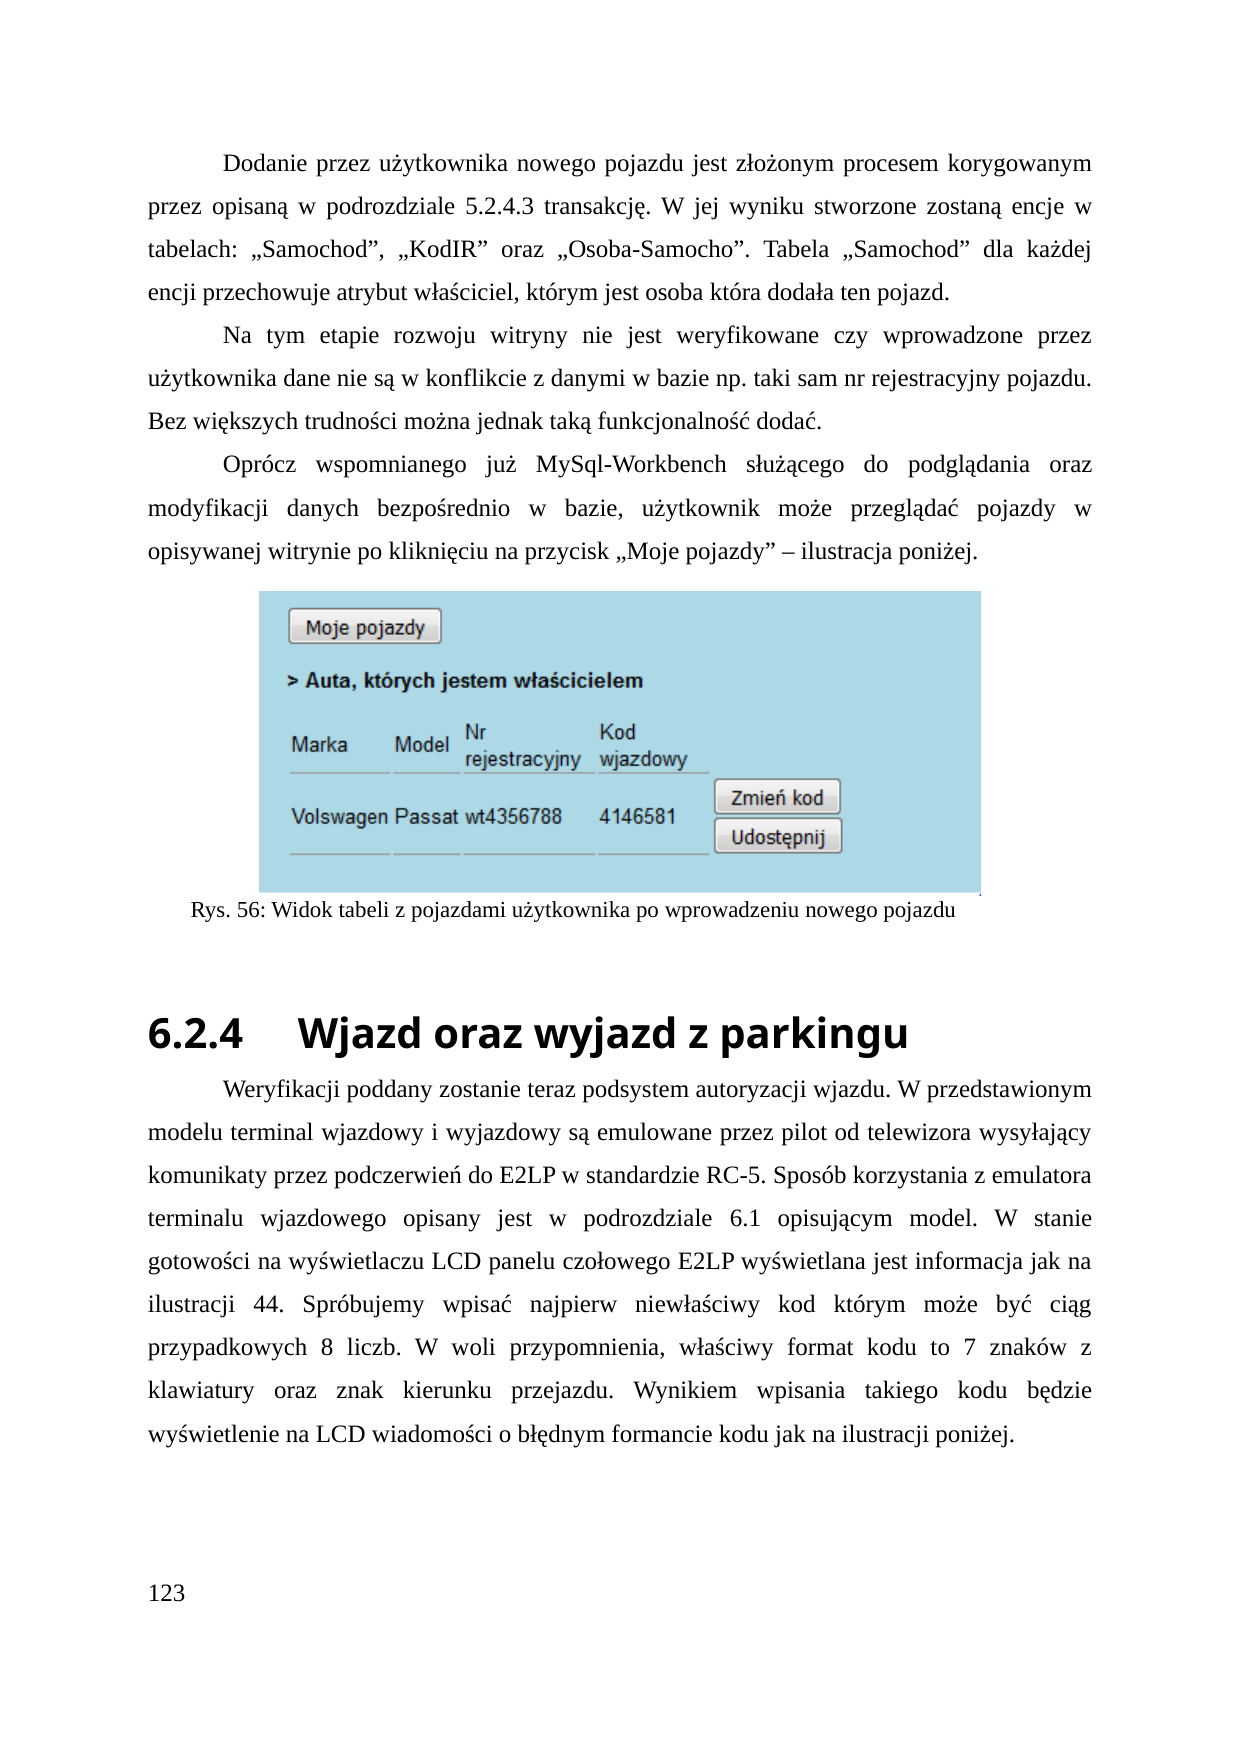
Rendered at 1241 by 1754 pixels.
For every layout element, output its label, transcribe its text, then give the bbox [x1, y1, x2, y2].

text Rys. 56: Widok tabeli z pojazdami użytkownika po wprowadzeniu nowego pojazdu [190, 896, 1050, 922]
text Oprócz wspomnianego już MySql-Workbench służącego do podglądania oraz modyfikacji danych bezpośrednio w bazie, użytkownik może przeglądać pojazdy w opisywanej witrynie po kliknięciu na przycisk „Moje pojazdy” – ilustracja poniżej. [148, 449, 1093, 564]
text Weryfikacji poddany zostanie teraz podsystem autoryzacji wjazdu. W przedstawionym modelu terminal wjazdowy i wyjazdowy są emulowane przez pilot od telewizora wysyłający komunikaty przez podczerwień do E2LP w standardzie RC-5. Sposób korzystania z emulatora terminalu wjazdowego opisany jest w podrozdziale 6.1 opisującym model. W stanie gotowości na wyświetlaczu LCD panelu czołowego E2LP wyświetlana jest informacja jak na ilustracji 44. Spróbujemy wpisać najpierw niewłaściwy kod którym może być ciąg przypadkowych 8 liczb. W woli przypomnienia, właściwy format kodu to 7 znaków z klawiatury oraz znak kierunku przejazdu. Wynikiem wpisania takiego kodu będzie wyświetlenie na LCD wiadomości o błędnym formancie kodu jak na ilustracji poniżej. [148, 1074, 1093, 1447]
picture [259, 591, 982, 896]
text Na tym etapie rozwoju witryny nie jest weryfikowane czy wprowadzone przez użytkownika dane nie są w konflikcie z danymi w bazie np. taki sam nr rejestracyjny pojazdu. Bez większych trudności można jednak taką funkcjonalność dodać. [148, 320, 1093, 435]
text Dodanie przez użytkownika nowego pojazdu jest złożonym procesem korygowanym przez opisaną w podrozdziale 5.2.4.3 transakcję. W jej wyniku stworzone zostaną encje w tabelach: „Samochod”, „KodIR” oraz „Osoba-Samocho”. Tabela „Samochod” dla każdej encji przechowuje atrybut właściciel, którym jest osoba która dodała ten pojazd. [148, 148, 1093, 306]
subtitle Wjazd oraz wyjazd z parkingu [148, 1004, 1093, 1061]
